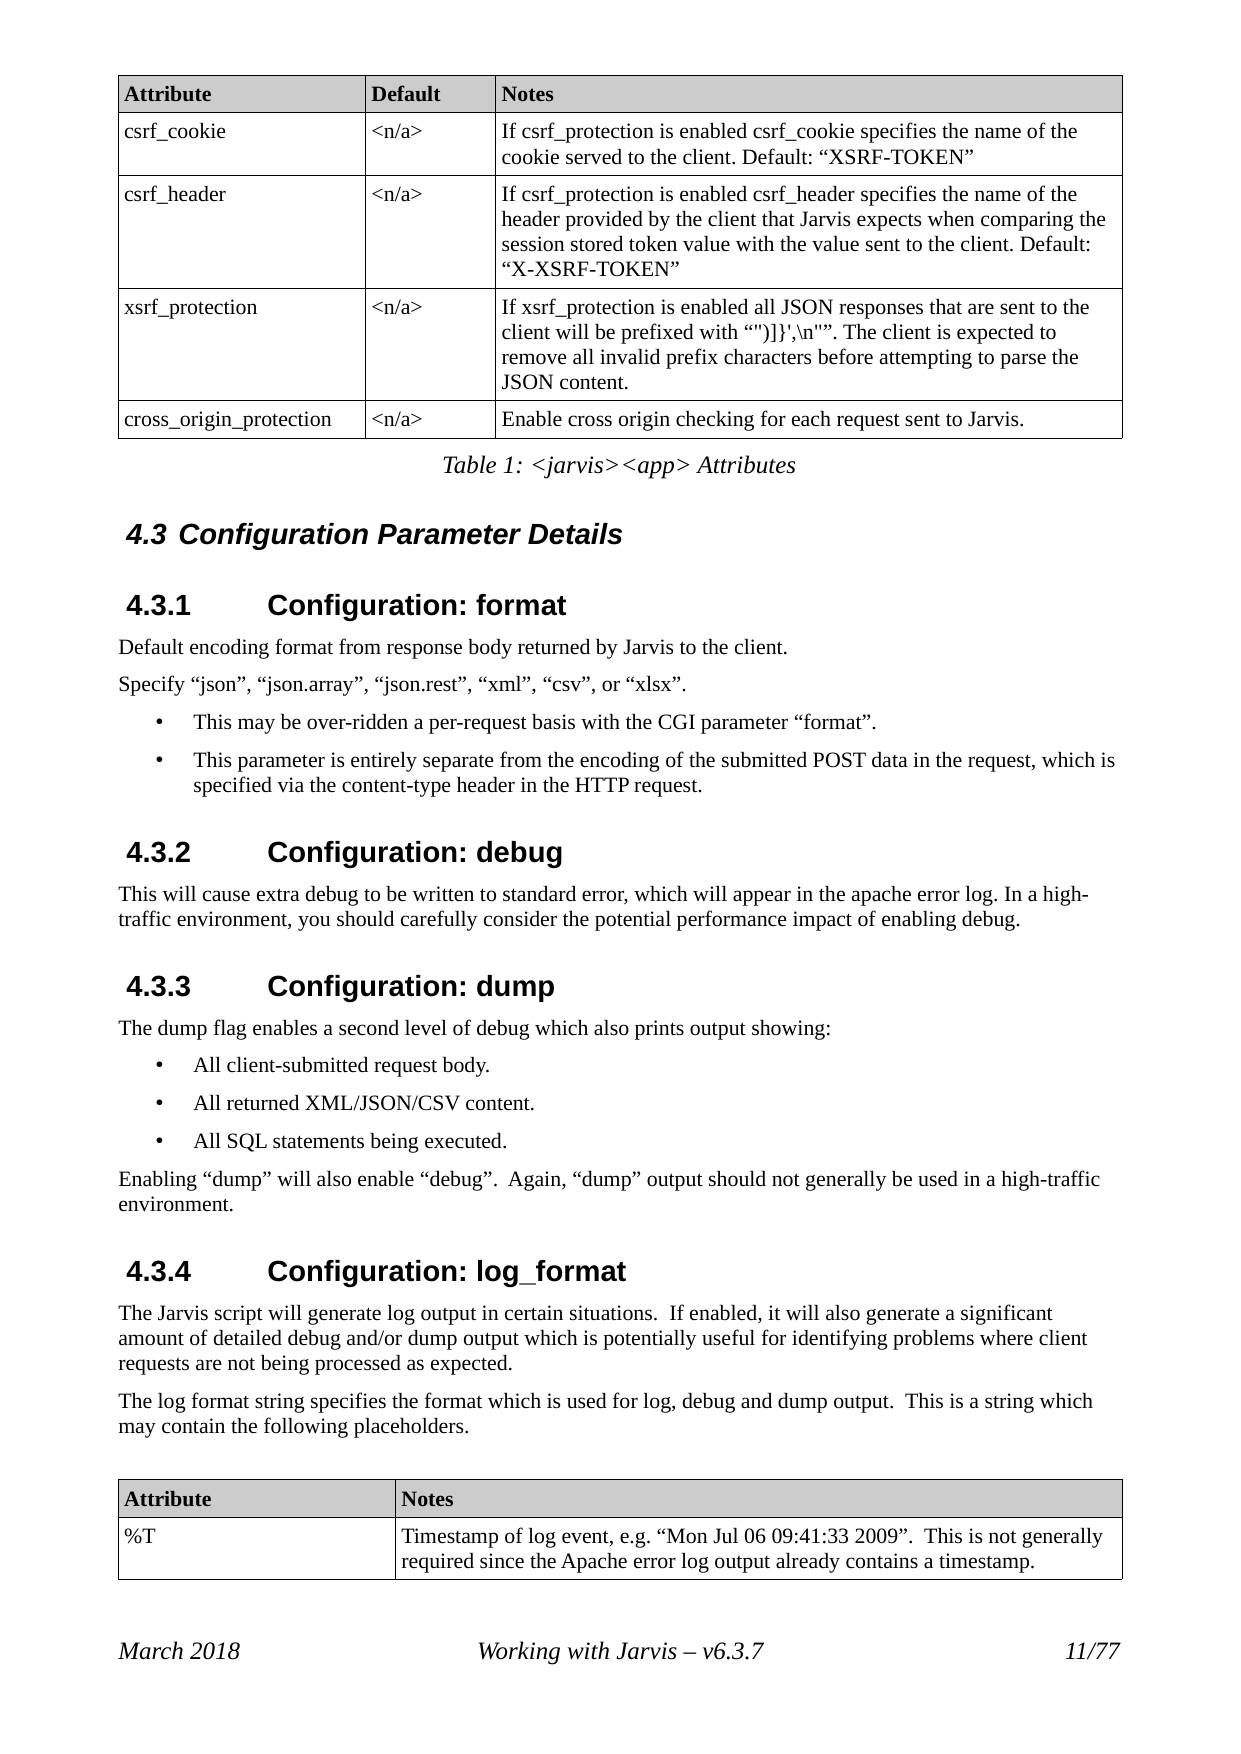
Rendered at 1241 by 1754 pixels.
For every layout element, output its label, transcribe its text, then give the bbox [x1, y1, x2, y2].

table_header Notes [396, 1480, 1122, 1517]
table_cell csrf_cookie [119, 113, 365, 174]
table_cell %T [119, 1518, 395, 1579]
table_cell If csrf_protection is enabled csrf_header specifies the name of the header provided by the client that Jarvis expects when comparing the session stored token value with the value sent to the client. Default: “X-XSRF-TOKEN” [496, 176, 1122, 287]
text The log format string specifies the format which is used for log, debug and dump output. This is a string which may contain the following placeholders. [118, 1388, 1122, 1438]
table_header Attribute [119, 1480, 395, 1517]
table_header Default [366, 76, 495, 112]
table_cell <n/a> [366, 176, 495, 287]
subtitle Configuration: dump [118, 969, 1122, 1002]
table_cell Enable cross origin checking for each request sent to Jarvis. [496, 401, 1122, 437]
list All returned XML/JSON/CSV content. [156, 1090, 1122, 1115]
table_cell <n/a> [366, 289, 495, 400]
subtitle Configuration: format [118, 588, 1122, 621]
text Default encoding format from response body returned by Jarvis to the client. [118, 634, 1122, 659]
list All SQL statements being executed. [156, 1128, 1122, 1153]
text This will cause extra debug to be written to standard error, which will appear in the apache error log. In a high-traffic environment, you should carefully consider the potential performance impact of enabling debug. [118, 881, 1122, 931]
subtitle Configuration Parameter Details [118, 517, 1122, 550]
text The Jarvis script will generate log output in certain situations. If enabled, it will also generate a significant amount of detailed debug and/or dump output which is potentially useful for identifying problems where client requests are not being processed as expected. [118, 1299, 1122, 1375]
subtitle Configuration: log_format [118, 1253, 1122, 1287]
table_cell <n/a> [366, 113, 495, 174]
list This may be over-ridden a per-request basis with the CGI parameter “format”. [156, 709, 1122, 734]
table_header Notes [496, 76, 1122, 112]
text Table 1: <jarvis><app> Attributes [118, 450, 1122, 479]
table_cell Timestamp of log event, e.g. “Mon Jul 06 09:41:33 2009”. This is not generally required since the Apache error log output already contains a timestamp. [396, 1518, 1122, 1579]
table_cell If csrf_protection is enabled csrf_cookie specifies the name of the cookie served to the client. Default: “XSRF-TOKEN” [496, 113, 1122, 174]
text Enabling “dump” will also enable “debug”. Again, “dump” output should not generally be used in a high-traffic environment. [118, 1166, 1122, 1216]
text Specify “json”, “json.array”, “json.rest”, “xml”, “csv”, or “xlsx”. [118, 671, 1122, 697]
table_header Attribute [119, 76, 365, 112]
list This parameter is entirely separate from the encoding of the submitted POST data in the request, which is specified via the content-type header in the HTTP request. [156, 747, 1122, 797]
table_cell csrf_header [119, 176, 365, 287]
table_cell cross_origin_protection [119, 401, 365, 437]
table_cell If xsrf_protection is enabled all JSON responses that are sent to the client will be prefixed with “")]}',\n"”. The client is expected to remove all invalid prefix characters before attempting to parse the JSON content. [496, 289, 1122, 400]
subtitle Configuration: debug [118, 835, 1122, 868]
text The dump flag enables a second level of debug which also prints output showing: [118, 1015, 1122, 1040]
list All client-submitted request body. [156, 1052, 1122, 1078]
table_cell <n/a> [366, 401, 495, 437]
table_cell xsrf_protection [119, 289, 365, 400]
